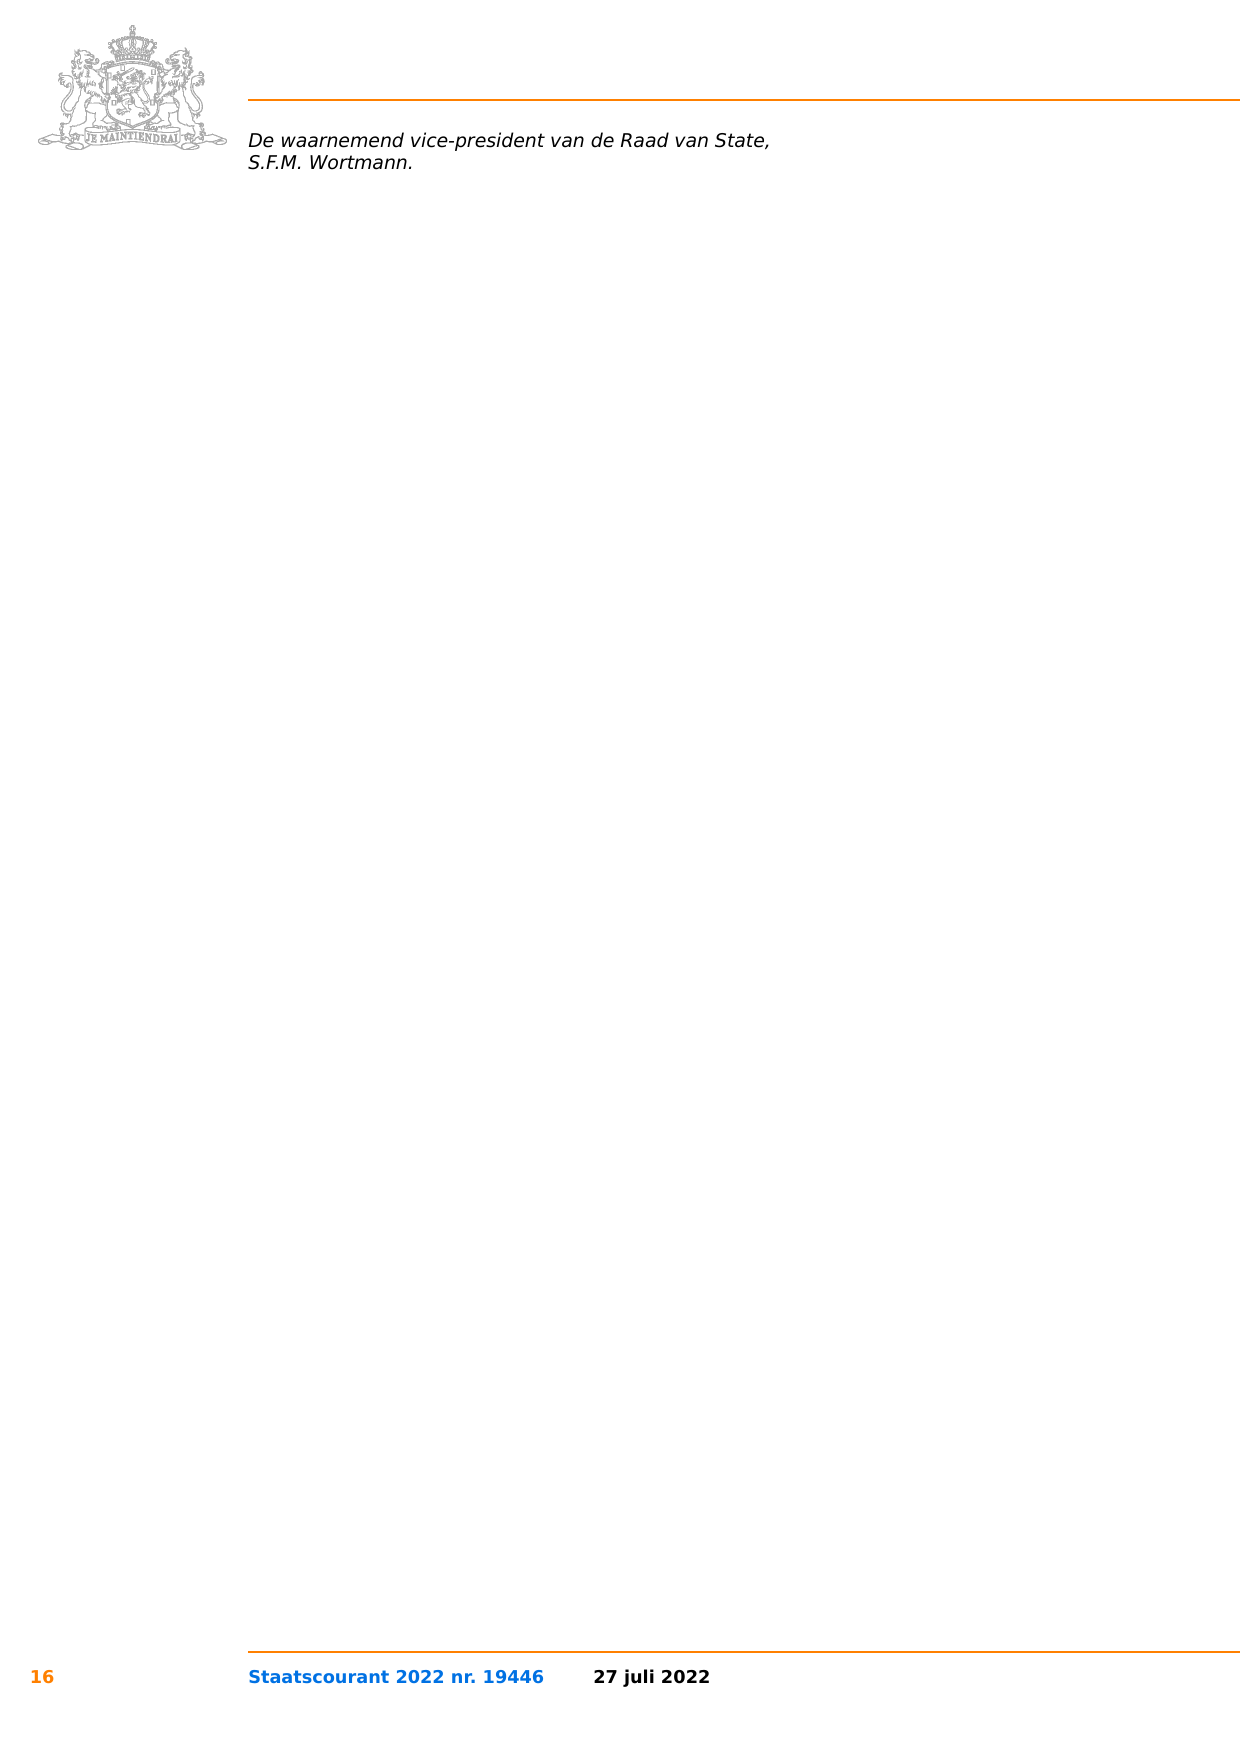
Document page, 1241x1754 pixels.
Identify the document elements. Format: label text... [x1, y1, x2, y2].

text De waarnemend vice-president van de Raad van State, S.F.M. Wortmann. [248, 130, 1163, 174]
picture [38, 25, 227, 150]
